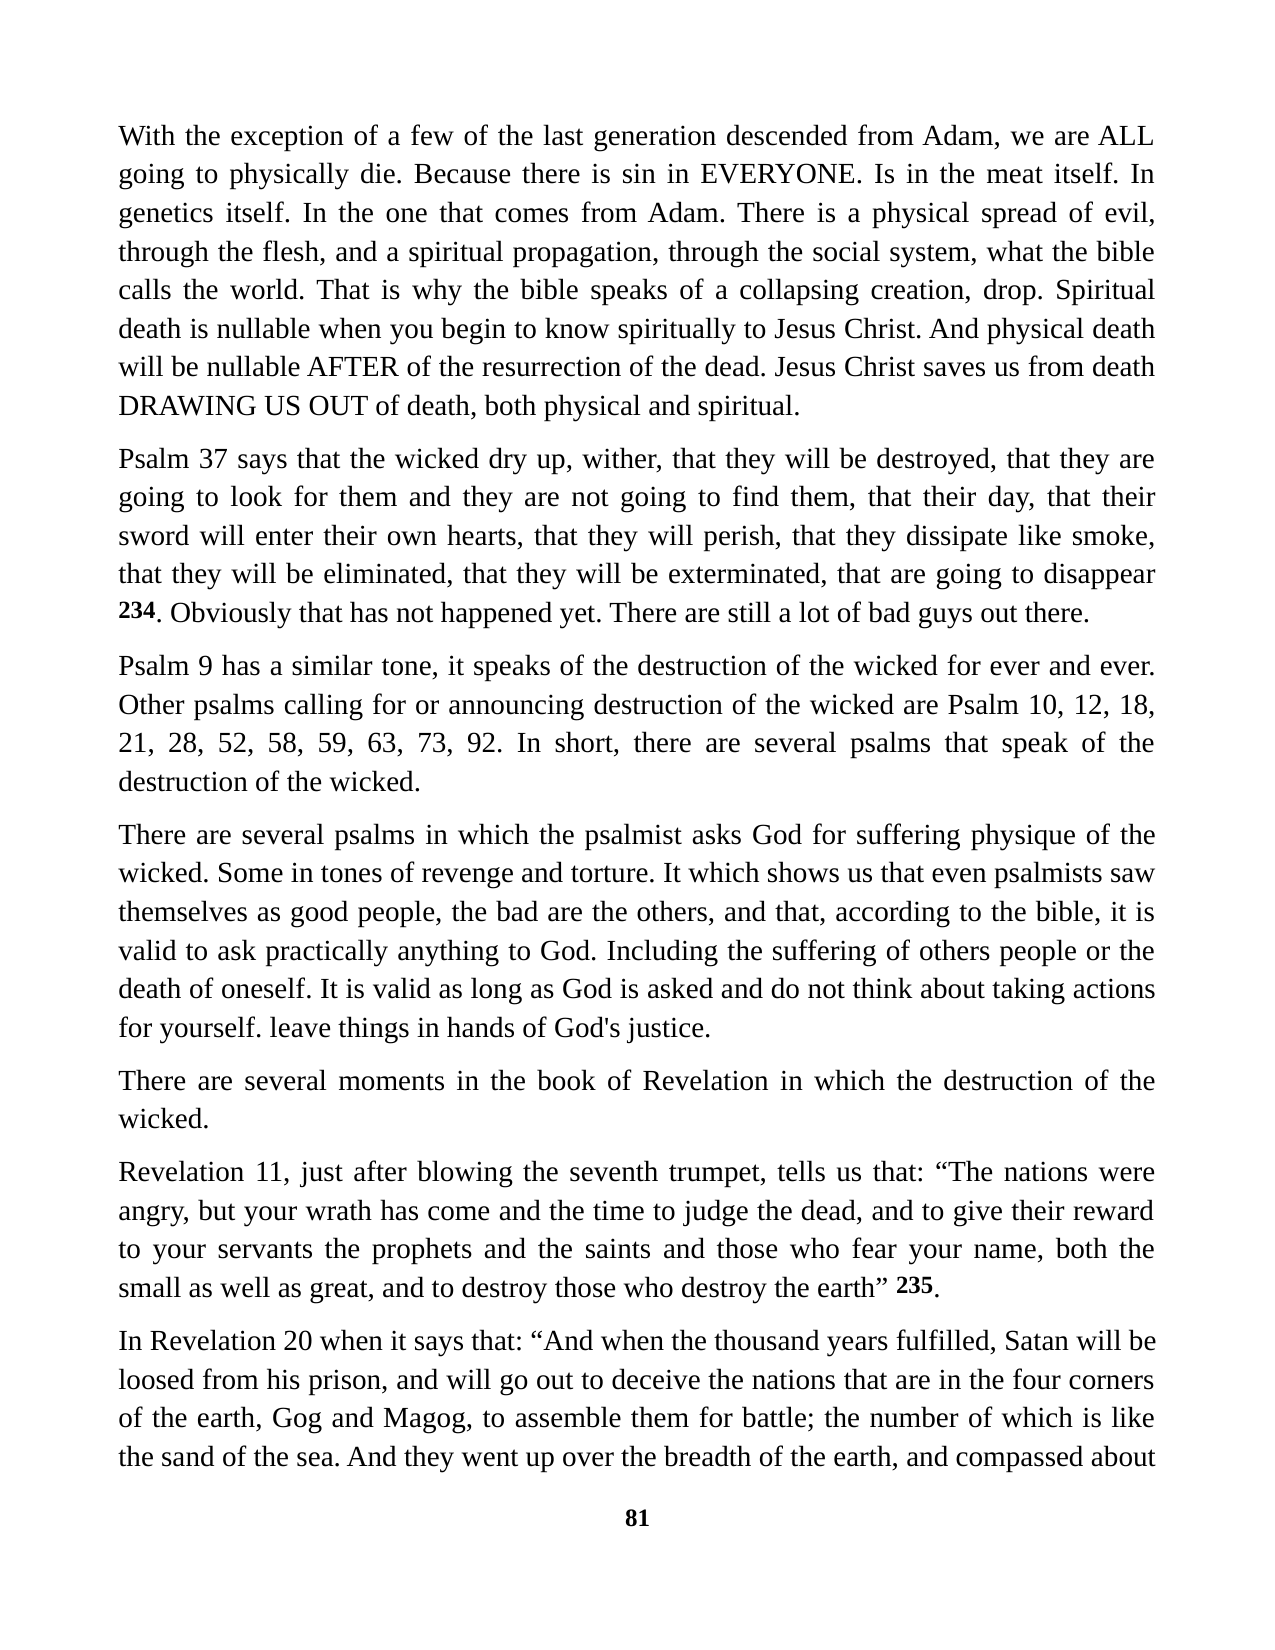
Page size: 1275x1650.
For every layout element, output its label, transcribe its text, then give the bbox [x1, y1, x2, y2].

text In Revelation 20 when it says that: “And when the thousand years fulfilled, Satan will be loosed from his prison, and will go out to deceive the nations that are in the four corners of the earth, Gog and Magog, to assemble them for battle; the number of which is like the sand of the sea. And they went up over the breadth of the earth, and compassed about [118, 1323, 1157, 1472]
text Revelation 11, just after blowing the seventh trumpet, tells us that: “The nations were angry, but your wrath has come and the time to judge the dead, and to give their reward to your servants the prophets and the saints and those who fear your name, both the small as well as great, and to destroy those who destroy the earth” . [118, 1154, 1157, 1304]
text There are several moments in the book of Revelation in which the destruction of the wicked. [118, 1063, 1157, 1135]
text There are several psalms in which the psalmist asks God for suffering physique of the wicked. Some in tones of revenge and torture. It which shows us that even psalmists saw themselves as good people, the bad are the others, and that, according to the bible, it is valid to ask practically anything to God. Including the suffering of others people or the death of oneself. It is valid as long as God is asked and do not think about taking actions for yourself. leave things in hands of God's justice. [118, 817, 1157, 1043]
text Psalm 9 has a similar tone, it speaks of the destruction of the wicked for ever and ever. Other psalms calling for or announcing destruction of the wicked are Psalm 10, 12, 18, 21, 28, 52, 58, 59, 63, 73, 92. In short, there are several psalms that speak of the destruction of the wicked. [118, 648, 1157, 797]
text Psalm 37 says that the wicked dry up, wither, that they will be destroyed, that they are going to look for them and they are not going to find them, that their day, that their sword will enter their own hearts, that they will perish, that they dissipate like smoke, that they will be eliminated, that they will be exterminated, that are going to disappear . Obviously that has not happened yet. There are still a lot of bad guys out there. [118, 441, 1157, 629]
text With the exception of a few of the last generation descended from Adam, we are ALL going to physically die. Because there is sin in EVERYONE. Is in the meat itself. In genetics itself. In the one that comes from Adam. There is a physical spread of evil, through the flesh, and a spiritual propagation, through the social system, what the bible calls the world. That is why the bible speaks of a collapsing creation, drop. Spiritual death is nullable when you begin to know spiritually to Jesus Christ. And physical death will be nullable AFTER of the resurrection of the dead. Jesus Christ saves us from death DRAWING US OUT of death, both physical and spiritual. [118, 118, 1157, 421]
